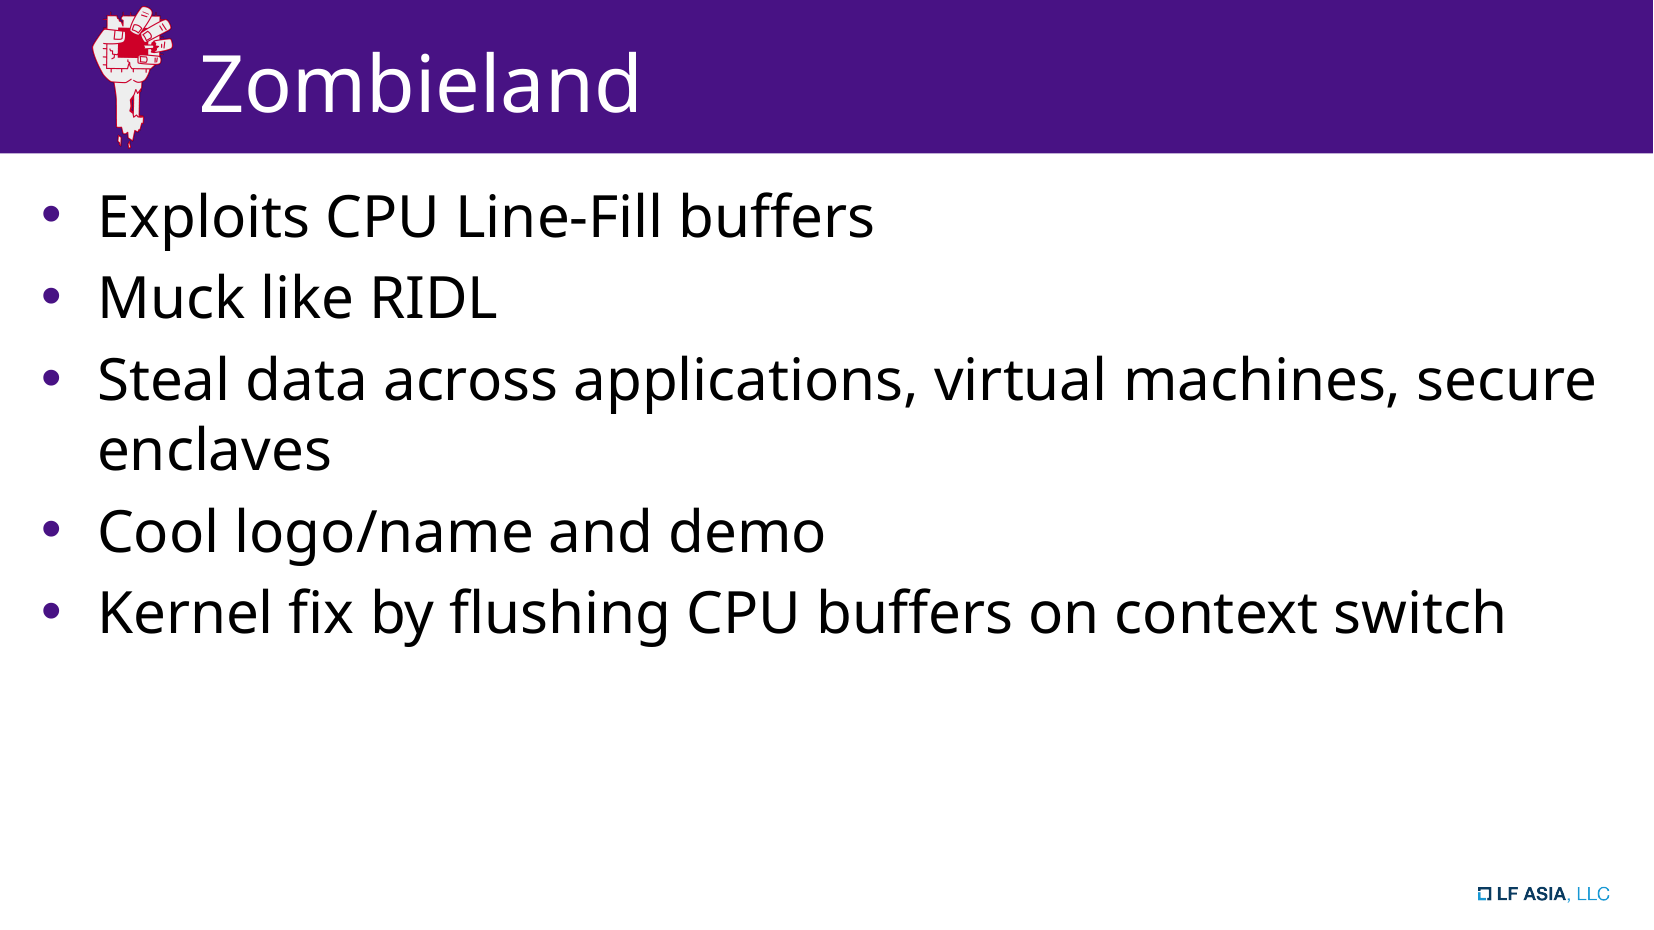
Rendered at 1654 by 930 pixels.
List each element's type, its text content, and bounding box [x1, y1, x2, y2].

picture [92, 6, 173, 149]
title Zombieland [34, 8, 1551, 154]
list Exploits CPU Line-Fill buffers Muck like RIDL Steal data across applications, virtual machines, secure enclaves Cool logo/name and demo Kernel fix by flushing CPU buffers on context switch [25, 171, 1651, 786]
picture [1520, 885, 1563, 904]
